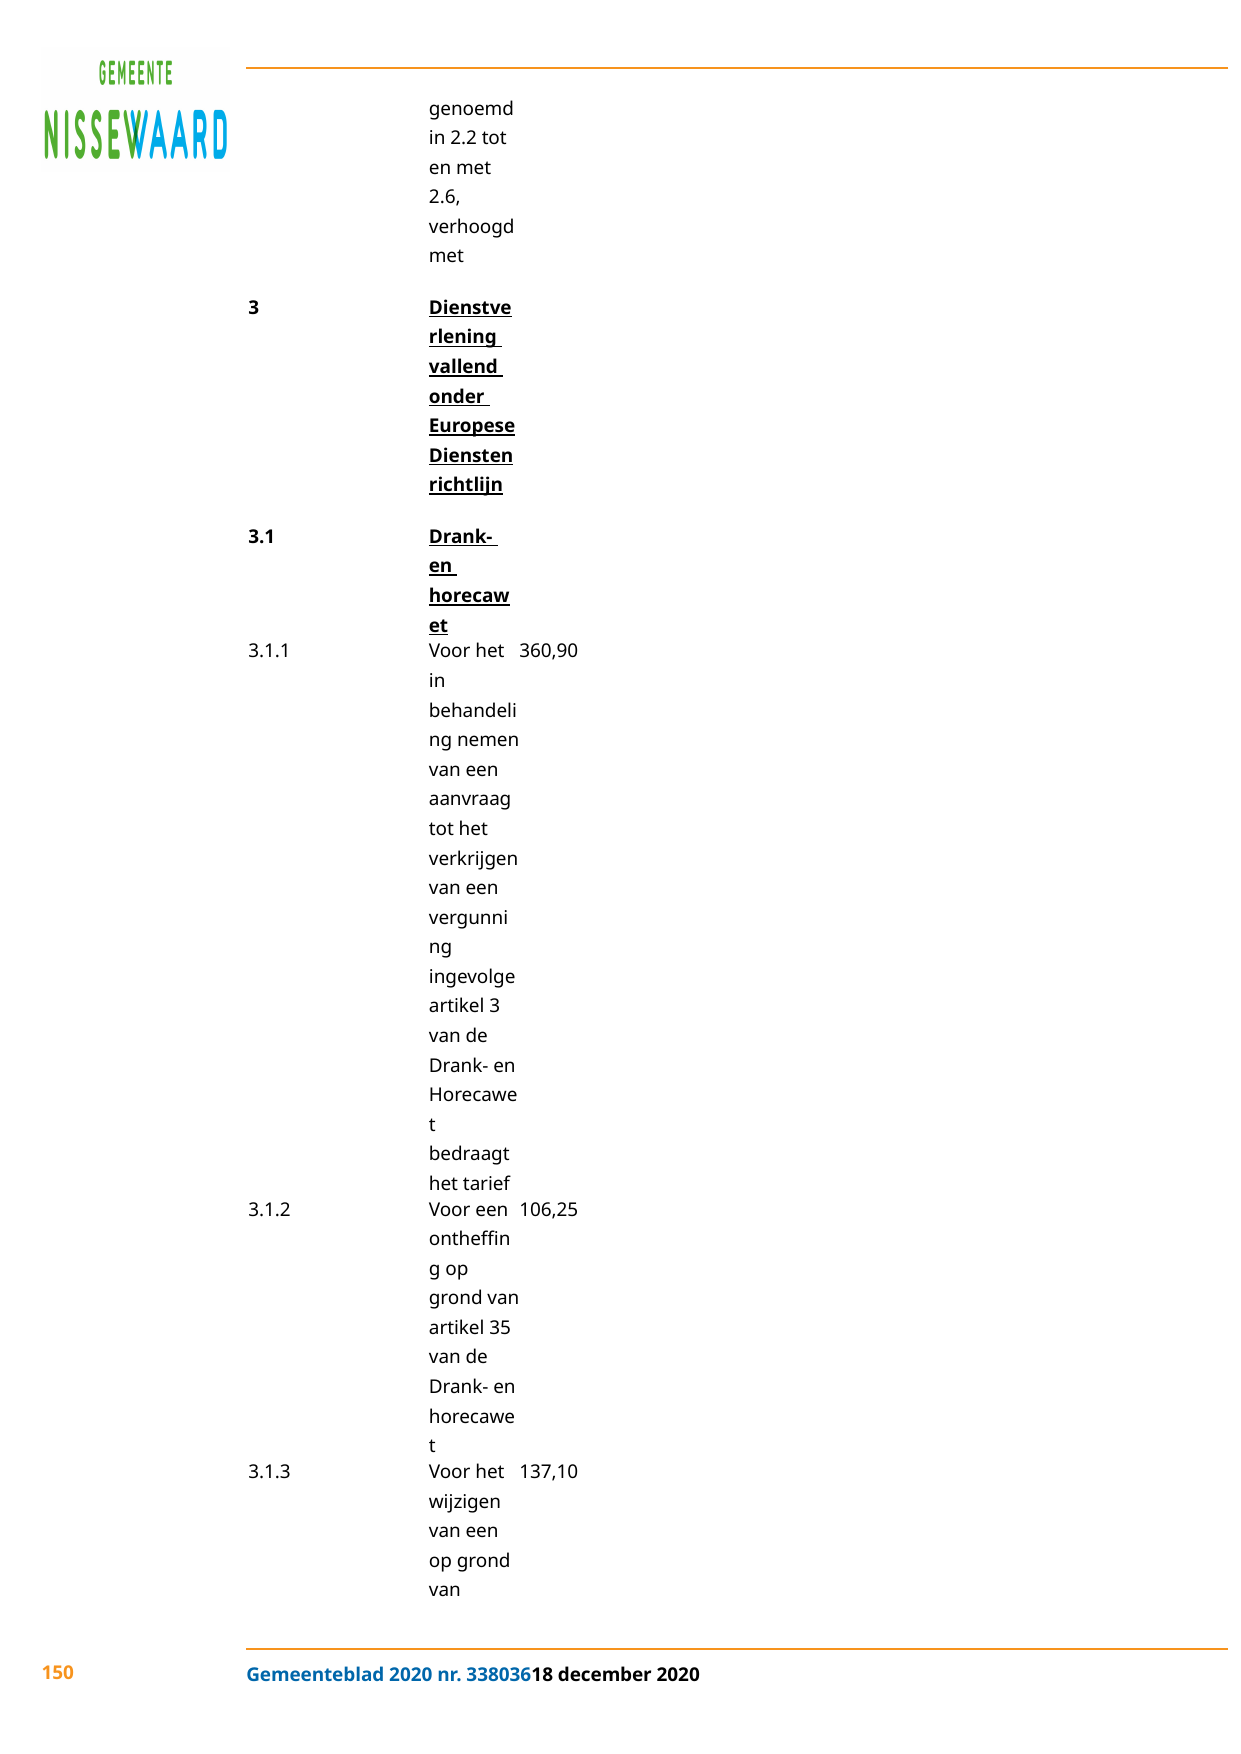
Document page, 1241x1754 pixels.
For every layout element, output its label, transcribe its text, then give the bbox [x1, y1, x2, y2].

table_cell Voor het wijzigen van een op grond van [429, 1458, 519, 1602]
table_cell 3.1.2 [248, 1196, 338, 1458]
table_cell [338, 1196, 429, 1458]
table_cell [248, 95, 338, 268]
table_cell [429, 498, 519, 523]
table_cell [519, 523, 609, 638]
table_cell 137,10 [519, 1458, 609, 1602]
table_cell [338, 95, 429, 268]
picture [41, 47, 231, 172]
table_cell [338, 638, 429, 1196]
table_cell 3.1 [248, 523, 338, 638]
table_cell [519, 498, 609, 523]
table_cell Drank- en horecawet [429, 523, 519, 638]
table_cell [429, 269, 519, 294]
table_cell [338, 1458, 429, 1602]
table_cell 360,90 [519, 638, 609, 1196]
table_cell 3.1.3 [248, 1458, 338, 1602]
table_cell [338, 269, 429, 294]
table_cell [338, 294, 429, 497]
table_cell [338, 523, 429, 638]
table_cell Voor het in behandeling nemen van een aanvraag tot het verkrijgen van een vergunning ingevolge artikel 3 van de Drank- en Horecawet bedraagt het tarief [429, 638, 519, 1196]
table_cell [519, 269, 609, 294]
table_cell genoemd in 2.2 tot en met 2.6, verhoogd met [429, 95, 519, 268]
table_cell [338, 498, 429, 523]
table_cell 3.1.1 [248, 638, 338, 1196]
table_cell [519, 95, 609, 268]
table_cell 106,25 [519, 1196, 609, 1458]
table_cell Dienstverlening vallend onder Europese Dienstenrichtlijn [429, 294, 519, 497]
table_cell Voor een ontheffing op grond van artikel 35 van de Drank- en horecawet [429, 1196, 519, 1458]
table_cell 3 [248, 294, 338, 497]
table_cell [519, 294, 609, 497]
table_cell [248, 269, 338, 294]
table_cell [248, 498, 338, 523]
